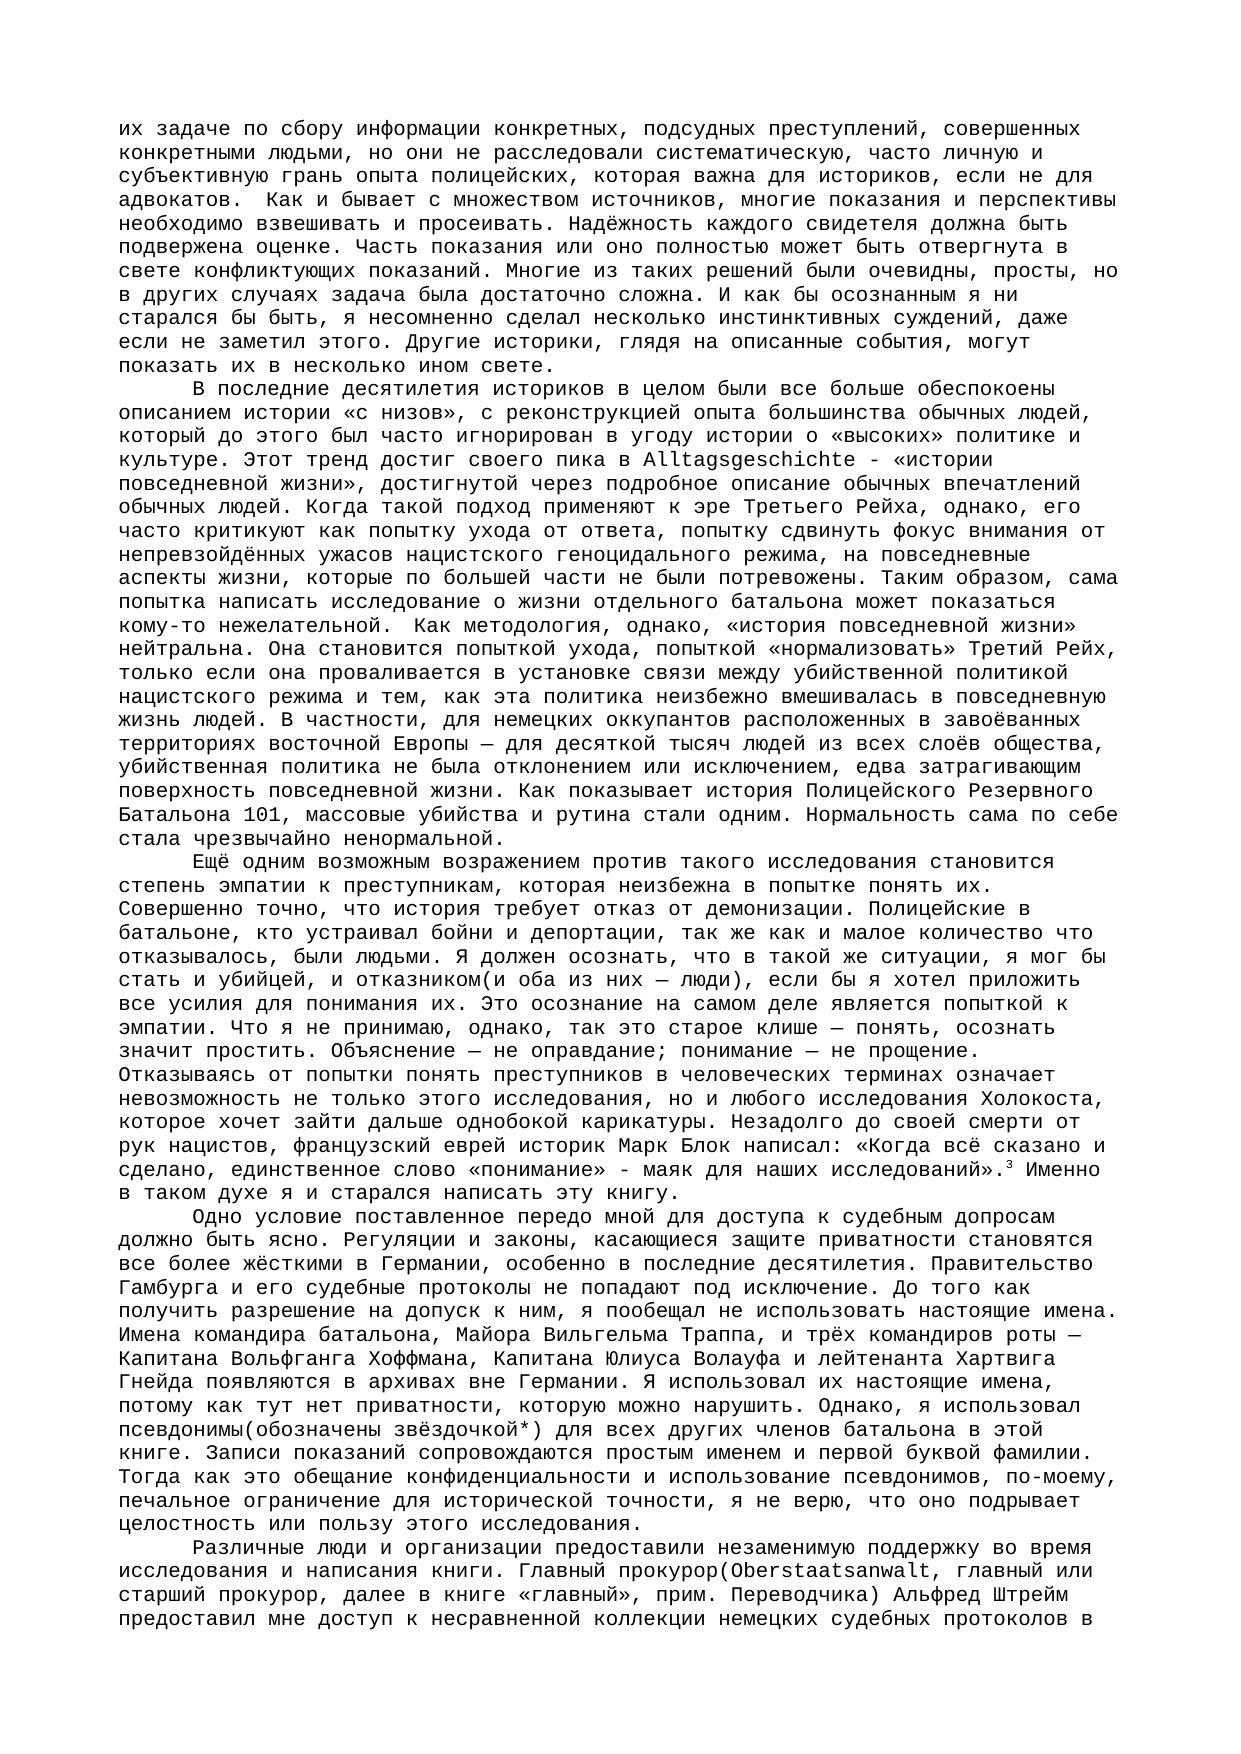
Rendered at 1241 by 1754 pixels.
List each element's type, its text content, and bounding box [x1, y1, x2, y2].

text Ещё одним возможным возражением против такого исследования становится степень эмпатии к преступникам, которая неизбежна в попытке понять их. Совершенно точно, что история требует отказ от демонизации. Полицейские в батальоне, кто устраивал бойни и депортации, так же как и малое количество что отказывалось, были людьми. Я должен осознать, что в такой же ситуации, я мог бы стать и убийцей, и отказником(и оба из них — люди), если бы я хотел приложить все усилия для понимания их. Это осознание на самом деле является попыткой к эмпатии. Что я не принимаю, однако, так это старое клише — понять, осознать значит простить. Объяснение — не оправдание; понимание — не прощение. Отказываясь от попытки понять преступников в человеческих терминах означает невозможность не только этого исследования, но и любого исследования Холокоста, которое хочет зайти дальше однобокой карикатуры. Незадолго до своей смерти от рук нацистов, французский еврей историк Марк Блок написал: «Когда всё сказано и сделано, единственное слово «понимание» - маяк для наших исследований». Именно в таком духе я и старался написать эту книгу. [118, 851, 1122, 1206]
text Одно условие поставленное передо мной для доступа к судебным допросам должно быть ясно. Регуляции и законы, касающиеся защите приватности становятся все более жёсткими в Германии, особенно в последние десятилетия. Правительство Гамбурга и его судебные протоколы не попадают под исключение. До того как получить разрешение на допуск к ним, я пообещал не использовать настоящие имена. Имена командира батальона, Майора Вильгельма Траппа, и трёх командиров роты — Капитана Вольфганга Хоффмана, Капитана Юлиуса Волауфа и лейтенанта Хартвига Гнейда появляются в архивах вне Германии. Я использовал их настоящие имена, потому как тут нет приватности, которую можно нарушить. Однако, я использовал псевдонимы(обозначены звёздочкой*) для всех других членов батальона в этой книге. Записи показаний сопровождаются простым именем и первой буквой фамилии. Тогда как это обещание конфиденциальности и использование псевдонимов, по-моему, печальное ограничение для исторической точности, я не верю, что оно подрывает целостность или пользу этого исследования. [118, 1206, 1122, 1537]
text В последние десятилетия историков в целом были все больше обеспокоены описанием истории «с низов», с реконструкцией опыта большинства обычных людей, который до этого был часто игнорирован в угоду истории о «высоких» политике и культуре. Этот тренд достиг своего пика в Alltagsgeschichte - «истории повседневной жизни», достигнутой через подробное описание обычных впечатлений обычных людей. Когда такой подход применяют к эре Третьего Рейха, однако, его часто критикуют как попытку ухода от ответа, попытку сдвинуть фокус внимания от непревзойдённых ужасов нацистского геноцидального режима, на повседневные аспекты жизни, которые по большей части не были потревожены. Таким образом, сама попытка написать исследование о жизни отдельного батальона может показаться кому-то нежелательной. Как методология, однако, «история повседневной жизни» нейтральна. Она становится попыткой ухода, попыткой «нормализовать» Третий Рейх, только если она проваливается в установке связи между убийственной политикой нацистского режима и тем, как эта политика неизбежно вмешивалась в повседневную жизнь людей. В частности, для немецких оккупантов расположенных в завоёванных территориях восточной Европы — для десяткой тысяч людей из всех слоёв общества, убийственная политика не была отклонением или исключением, едва затрагивающим поверхность повседневной жизни. Как показывает история Полицейского Резервного Батальона 101, массовые убийства и рутина стали одним. Нормальность сама по себе стала чрезвычайно ненормальной. [118, 378, 1122, 851]
text их задаче по сбору информации конкретных, подсудных преступлений, совершенных конкретными людьми, но они не расследовали систематическую, часто личную и субъективную грань опыта полицейских, которая важна для историков, если не для адвокатов. Как и бывает с множеством источников, многие показания и перспективы необходимо взвешивать и просеивать. Надёжность каждого свидетеля должна быть подвержена оценке. Часть показания или оно полностью может быть отвергнута в свете конфликтующих показаний. Многие из таких решений были очевидны, просты, но в других случаях задача была достаточно сложна. И как бы осознанным я ни старался бы быть, я несомненно сделал несколько инстинктивных суждений, даже если не заметил этого. Другие историки, глядя на описанные события, могут показать их в несколько ином свете. [118, 118, 1122, 378]
text Различные люди и организации предоставили незаменимую поддержку во время исследования и написания книги. Главный прокурор(Oberstaatsanwalt, главный или старший прокурор, далее в книге «главный», прим. Переводчика) Альфред Штрейм предоставил мне доступ к несравненной коллекции немецких судебных протоколов в [118, 1537, 1122, 1631]
